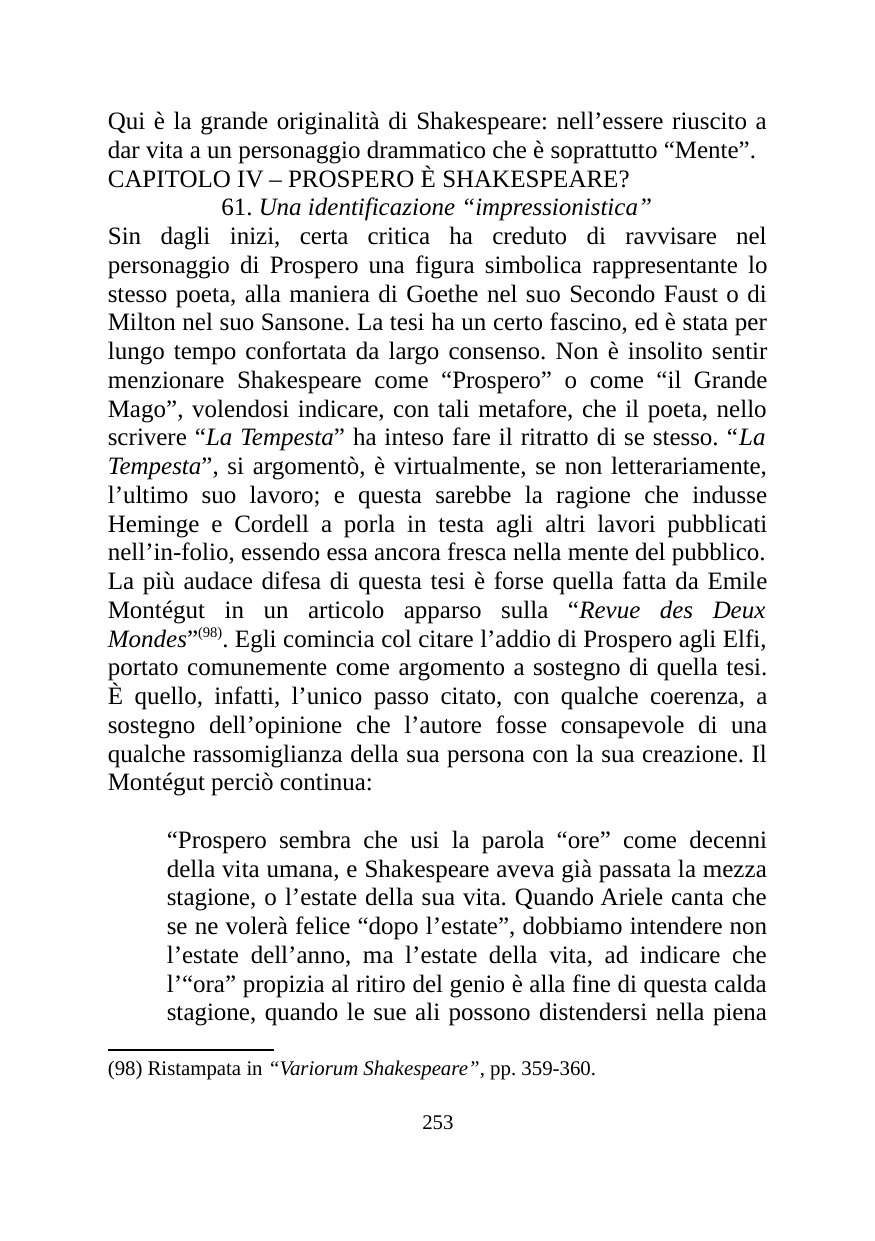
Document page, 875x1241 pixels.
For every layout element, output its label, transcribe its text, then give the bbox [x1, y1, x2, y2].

text Sin dagli inizi, certa critica ha creduto di ravvisare nel personaggio di Prospero una figura simbolica rappresentante lo stesso poeta, alla maniera di Goethe nel suo Secondo Faust o di Milton nel suo Sansone. La tesi ha un certo fascino, ed è stata per lungo tempo confortata da largo consenso. Non è insolito sentir menzionare Shakespeare come “Prospero” o come “il Grande Mago”, volendosi indicare, con tali metafore, che il poeta, nello scrivere “La Tempesta” ha inteso fare il ritratto di se stesso. “La Tempesta”, si argomentò, è virtualmente, se non letterariamente, l’ultimo suo lavoro; e questa sarebbe la ragione che indusse Heminge e Cordell a porla in testa agli altri lavori pubblicati nell’in-folio, essendo essa ancora fresca nella mente del pubblico. [108, 221, 768, 566]
text Ristampata in “Variorum Shakespeare”, pp. 359-360. [108, 1056, 768, 1080]
subtitle 61. Una identificazione “impressionistica” [108, 192, 768, 221]
text “Prospero sembra che usi la parola “ore” come decenni della vita umana, e Shakespeare aveva già passata la mezza stagione, o l’estate della sua vita. Quando Ariele canta che se ne volerà felice “dopo l’estate”, dobbiamo intendere non l’estate dell’anno, ma l’estate della vita, ad indicare che l’“ora” propizia al ritiro del genio è alla fine di questa calda stagione, quando le sue ali possono distendersi nella piena [167, 825, 768, 1026]
subtitle CAPITOLO IV – PROSPERO È SHAKESPEARE? [108, 164, 768, 192]
text Qui è la grande originalità di Shakespeare: nell’essere riuscito a dar vita a un personaggio drammatico che è soprattutto “Mente”. [108, 106, 768, 164]
text La più audace difesa di questa tesi è forse quella fatta da Emile Montégut in un articolo apparso sulla “Revue des Deux Mondes”. Egli comincia col citare l’addio di Prospero agli Elfi, portato comunemente come argomento a sostegno di quella tesi. È quello, infatti, l’unico passo citato, con qualche coerenza, a sostegno dell’opinione che l’autore fosse consapevole di una qualche rassomiglianza della sua persona con la sua creazione. Il Montégut perciò continua: [108, 566, 768, 796]
